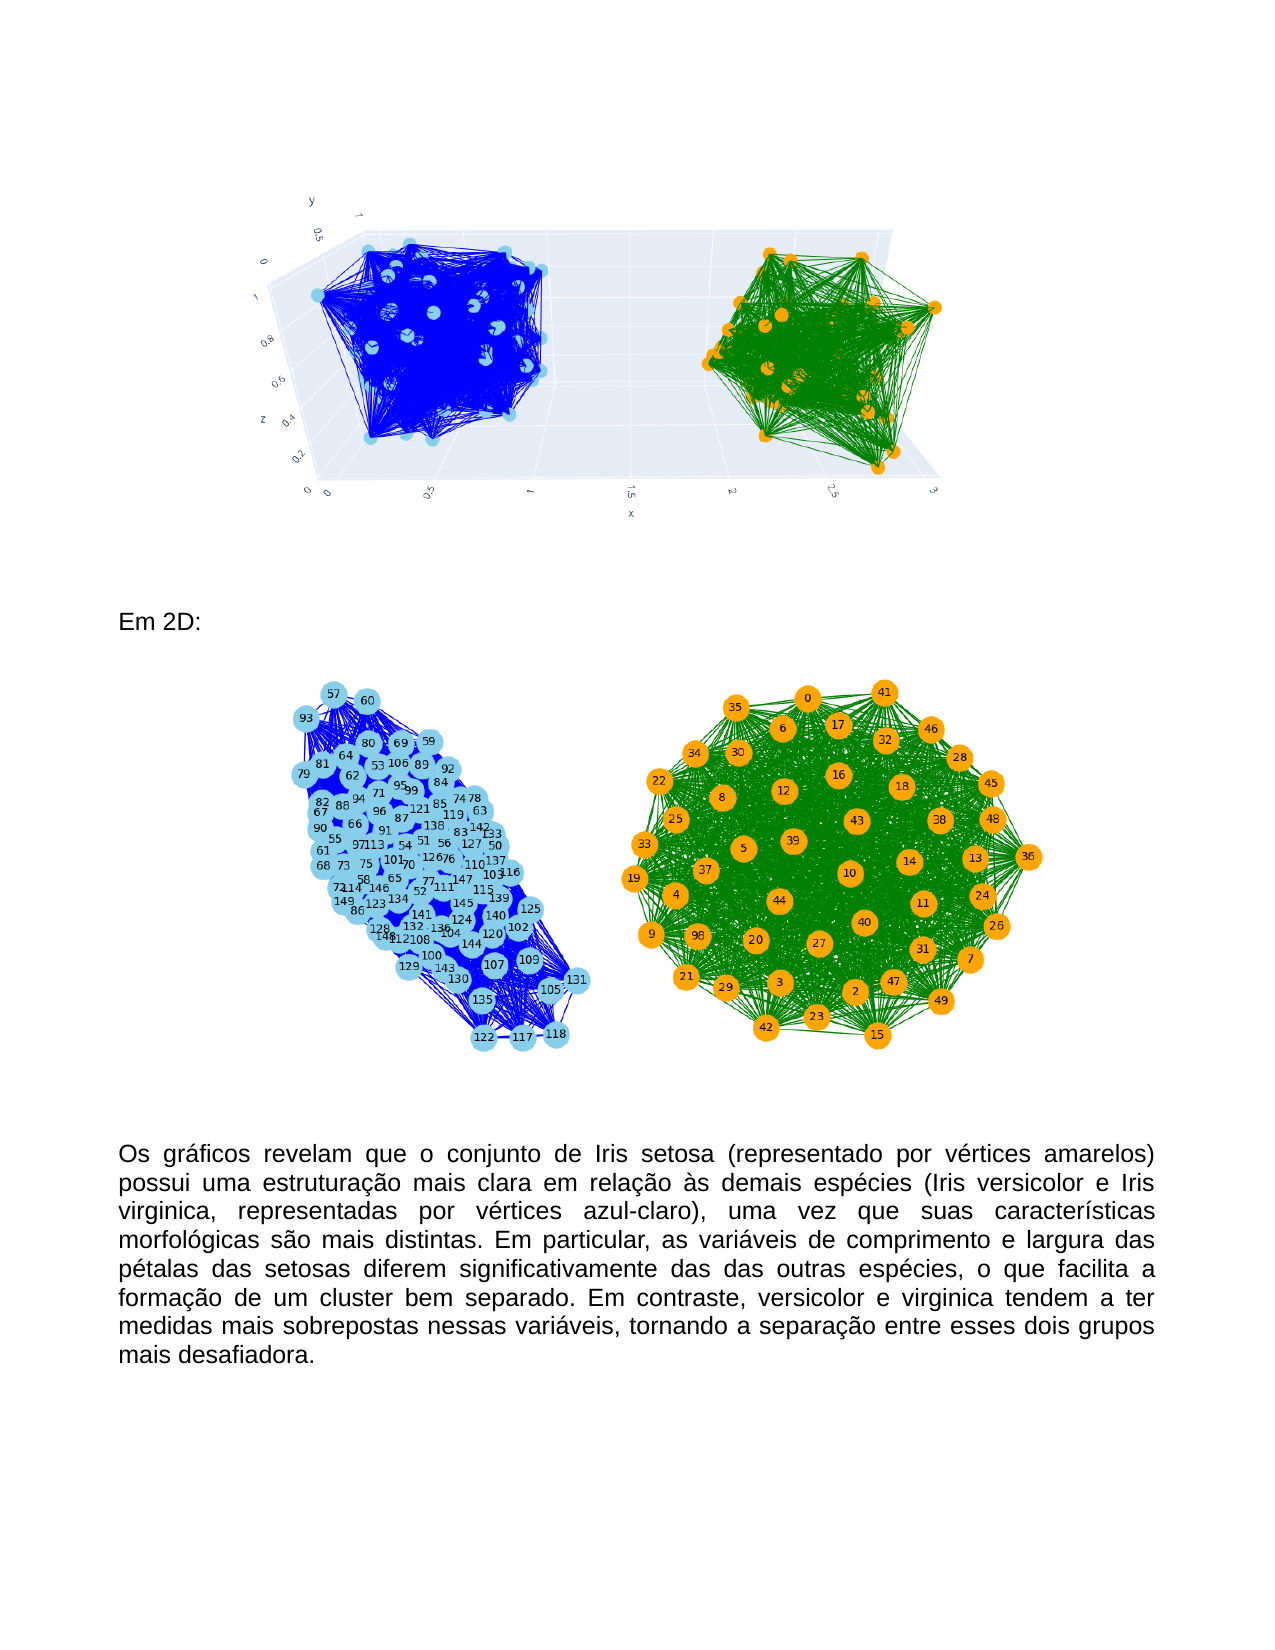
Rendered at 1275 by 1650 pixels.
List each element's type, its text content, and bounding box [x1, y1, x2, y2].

picture [221, 137, 1045, 548]
picture [269, 664, 1049, 1065]
text Em 2D: [118, 607, 1157, 636]
text Os gráficos revelam que o conjunto de Iris setosa (representado por vértices amarelos) possui uma estruturação mais clara em relação às demais espécies (Iris versicolor e Iris virginica, representadas por vértices azul-claro), uma vez que suas características morfológicas são mais distintas. Em particular, as variáveis de comprimento e largura das pétalas das setosas diferem significativamente das das outras espécies, o que facilita a formação de um cluster bem separado. Em contraste, versicolor e virginica tendem a ter medidas mais sobrepostas nessas variáveis, tornando a separação entre esses dois grupos mais desafiadora. [118, 1139, 1157, 1369]
